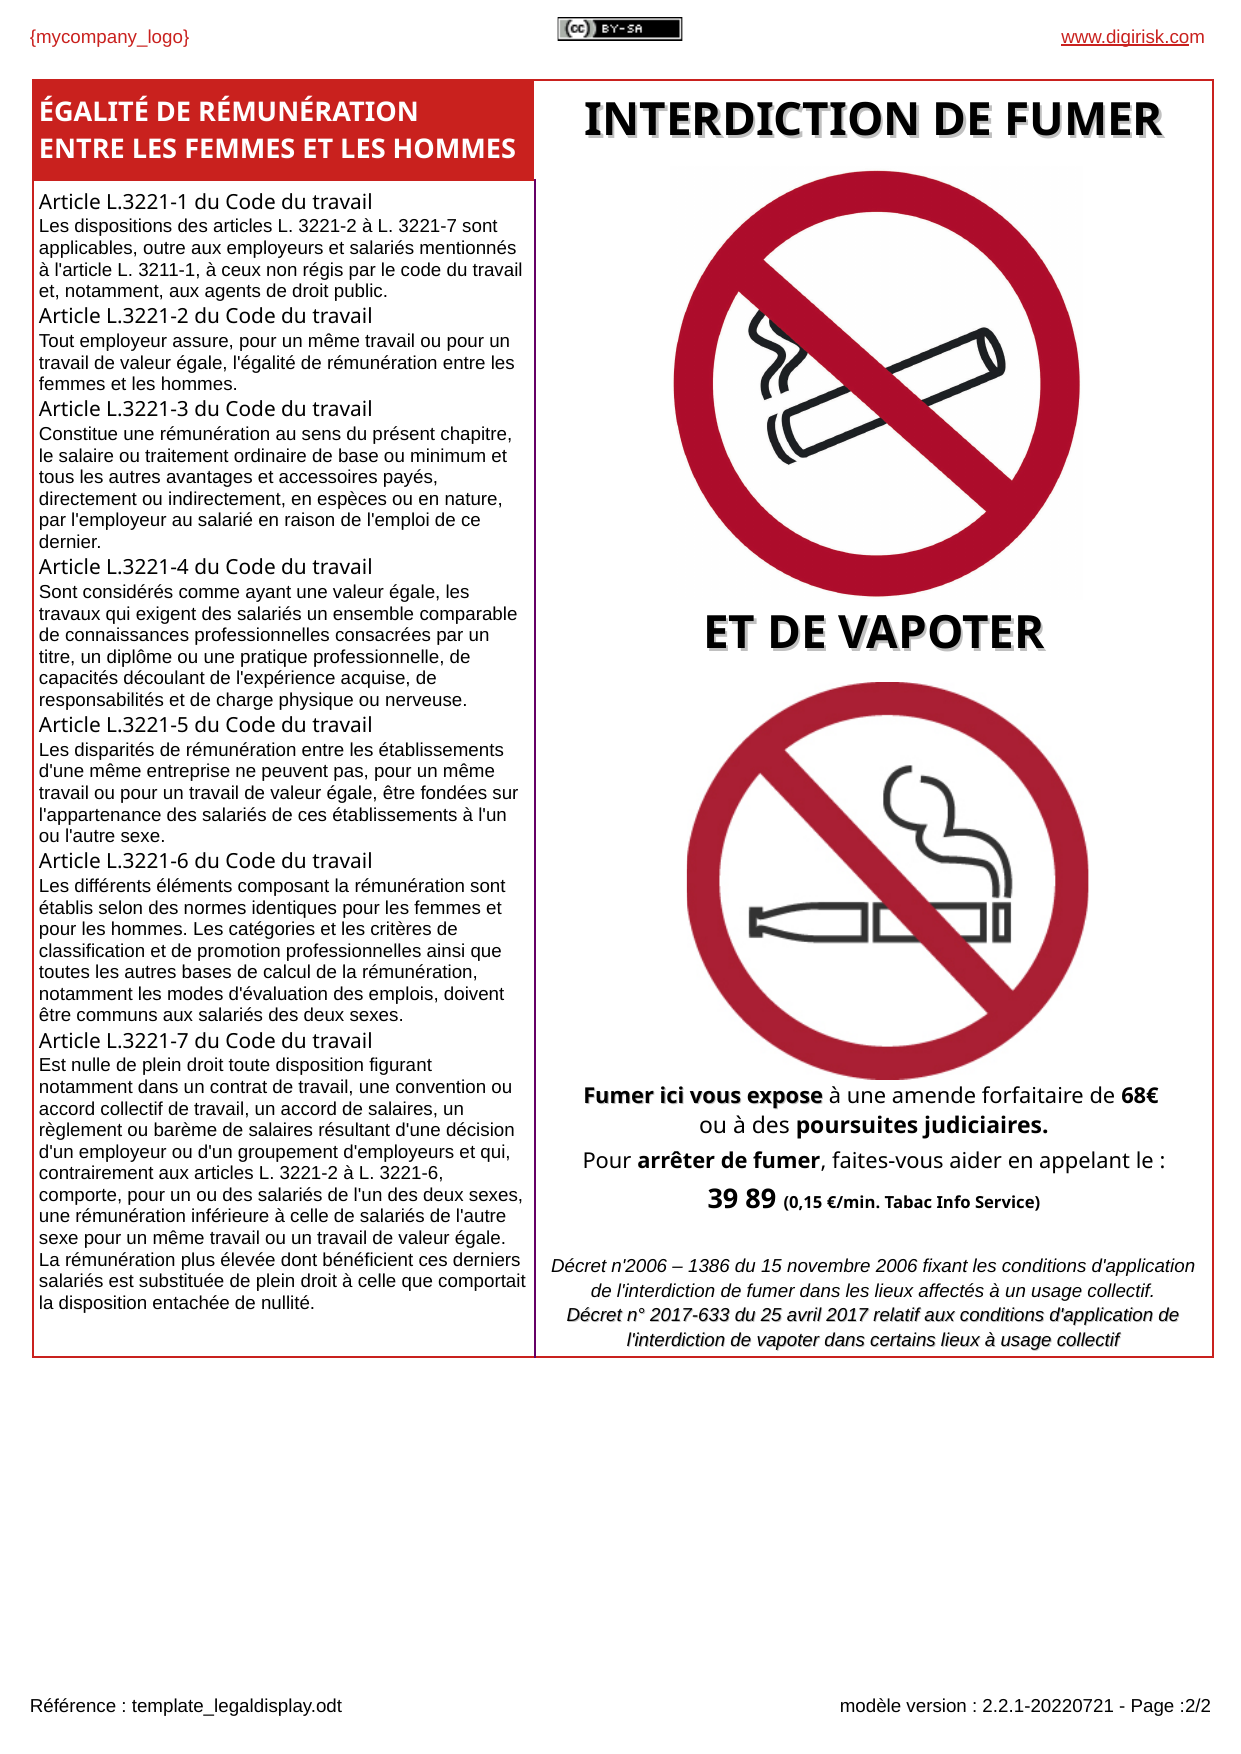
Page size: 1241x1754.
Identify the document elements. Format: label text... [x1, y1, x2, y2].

table_cell Article L.3221-1 du Code du travail Les dispositions des articles L. 3221-2 à L. 3221-7 sont applicables, outre aux employeurs et salariés mentionnés à l'article L. 3211-1, à ceux non régis par le code du travail et, notamment, aux agents de droit public. Article L.3221-2 du Code du travail Tout employeur assure, pour un même travail ou pour un travail de valeur égale, l'égalité de rémunération entre les femmes et les hommes. Article L.3221-3 du Code du travail Constitue une rémunération au sens du présent chapitre, le salaire ou traitement ordinaire de base ou minimum et tous les autres avantages et accessoires payés, directement ou indirectement, en espèces ou en nature, par l'employeur au salarié en raison de l'emploi de ce dernier. Article L.3221-4 du Code du travail Sont considérés comme ayant une valeur égale, les travaux qui exigent des salariés un ensemble comparable de connaissances professionnelles consacrées par un titre, un diplôme ou une pratique professionnelle, de capacités découlant de l'expérience acquise, de responsabilités et de charge physique ou nerveuse. Article L.3221-5 du Code du travail Les disparités de rémunération entre les établissements d'une même entreprise ne peuvent pas, pour un même travail ou pour un travail de valeur égale, être fondées sur l'appartenance des salariés de ces établissements à l'un ou l'autre sexe. Article L.3221-6 du Code du travail Les différents éléments composant la rémunération sont établis selon des normes identiques pour les femmes et pour les hommes. Les catégories et les critères de classification et de promotion professionnelles ainsi que toutes les autres bases de calcul de la rémunération, notamment les modes d'évaluation des emplois, doivent être communs aux salariés des deux sexes. Article L.3221-7 du Code du travail Est nulle de plein droit toute disposition figurant notamment dans un contrat de travail, une convention ou accord collectif de travail, un accord de salaires, un règlement ou barème de salaires résultant d'une décision d'un employeur ou d'un groupement d'employeurs et qui, contrairement aux articles L. 3221-2 à L. 3221-6, comporte, pour un ou des salariés de l'un des deux sexes, une rémunération inférieure à celle de salariés de l'autre sexe pour un même travail ou un travail de valeur égale. La rémunération plus élevée dont bénéficient ces derniers salariés est substituée de plein droit à celle que comportait la disposition entachée de nullité. [34, 181, 534, 1356]
picture [686, 682, 1089, 1080]
table_header ÉGALITÉ DE RÉMUNÉRATION ENTRE LES FEMMES ET LES HOMMES [34, 81, 534, 179]
picture [557, 17, 683, 41]
picture [669, 166, 1083, 600]
table_header INTERDICTION DE FUMER ET DE VAPOTER Fumer ici vous expose à une amende forfaitaire de 68€ ou à des poursuites judiciaires. Pour arrêter de fumer, faites-vous aider en appelant le : 39 89 (0,15 €/min. Tabac Info Service) Décret n'2006 – 1386 du 15 novembre 2006 fixant les conditions d'application de l'interdiction de fumer dans les lieux affectés à un usage collectif. Décret n° 2017-633 du 25 avril 2017 relatif aux conditions d'application de l'interdiction de vapoter dans certains lieux à usage collectif [535, 81, 1212, 1356]
